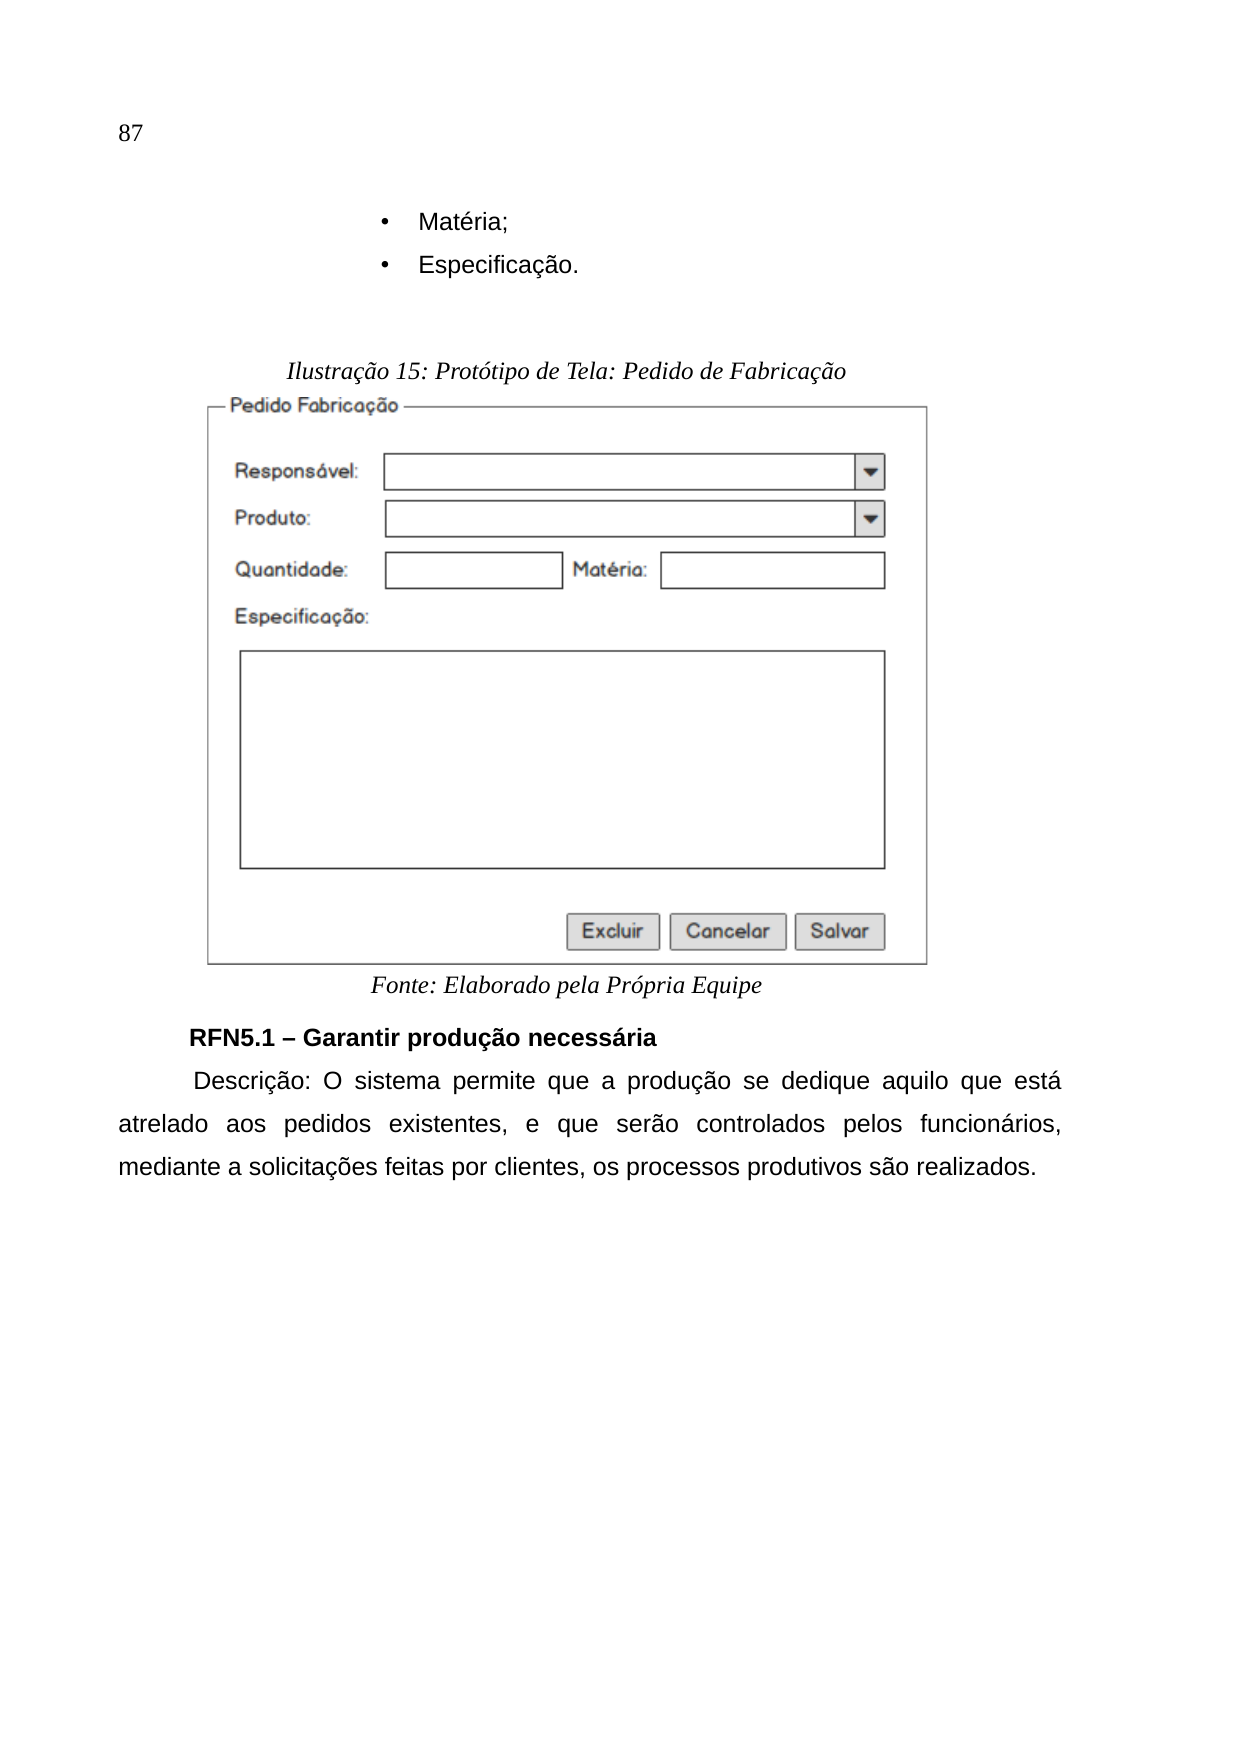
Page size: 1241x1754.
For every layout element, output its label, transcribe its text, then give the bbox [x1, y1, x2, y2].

text RFN5.1 – Garantir produção necessária [118, 1022, 1063, 1051]
list Especificação. [381, 250, 1063, 279]
text Fonte: Elaborado pela Própria Equipe [207, 965, 928, 999]
list Matéria; [381, 207, 1063, 236]
text Ilustração 15: Protótipo de Tela: Pedido de Fabricação [207, 356, 928, 397]
picture [207, 397, 928, 965]
text Descrição: O sistema permite que a produção se dedique aquilo que está atrelado aos pedidos existentes, e que serão controlados pelos funcionários, mediante a solicitações feitas por clientes, os processos produtivos são realizados. [118, 1066, 1063, 1181]
